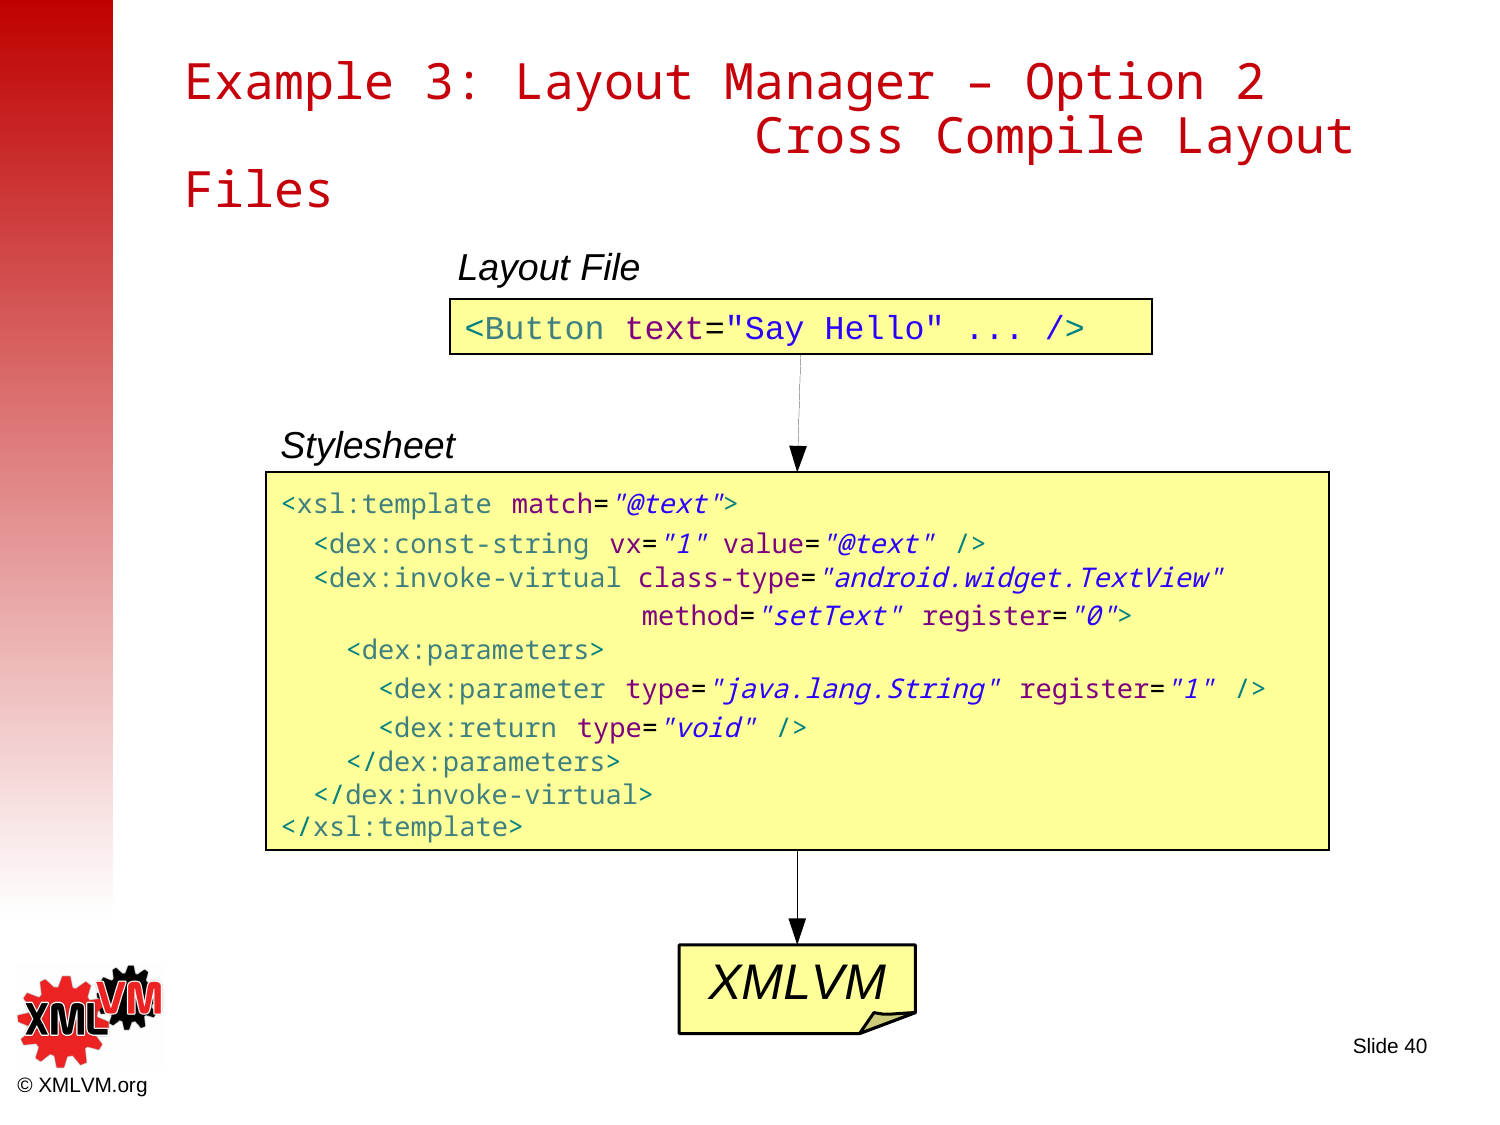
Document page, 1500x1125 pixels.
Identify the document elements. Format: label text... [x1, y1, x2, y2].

text_box <Button text="Say Hello" ... /> [449, 298, 1152, 355]
picture [16, 964, 164, 1069]
text_box <xsl:template match="@text"> <dex:const-string vx="1" value="@text" /> <dex:invoke-virtual class-type="android.widget.TextView" method="setText" register="0"> <dex:parameters> <dex:parameter type="java.lang.String" register="1" /> <dex:return type="void" /> </dex:parameters> </dex:invoke-virtual> </xsl:template> [265, 472, 1329, 850]
text_box Layout File [442, 235, 674, 296]
text_box Stylesheet [265, 413, 471, 474]
title Example 3: Layout Manager – Option 2 Cross Compile Layout Files [170, 74, 1447, 200]
text_box XMLVM [679, 944, 916, 1034]
